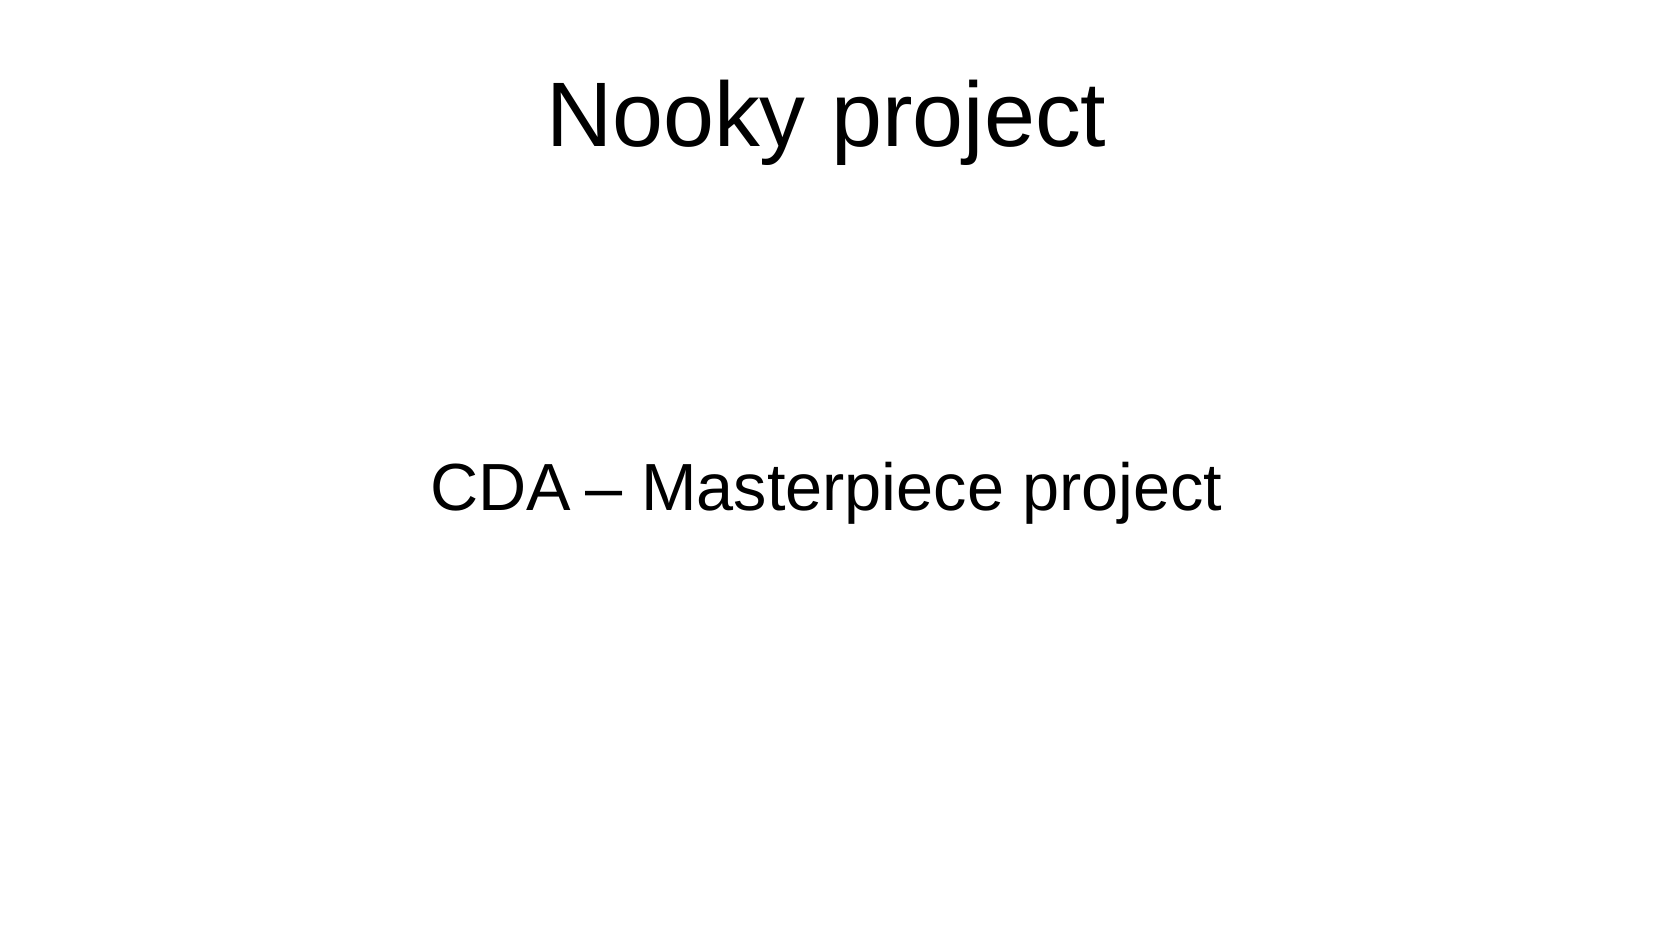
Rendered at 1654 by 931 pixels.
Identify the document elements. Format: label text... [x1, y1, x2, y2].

title Nooky project [82, 37, 1571, 193]
subtitle CDA – Masterpiece project [82, 217, 1571, 758]
